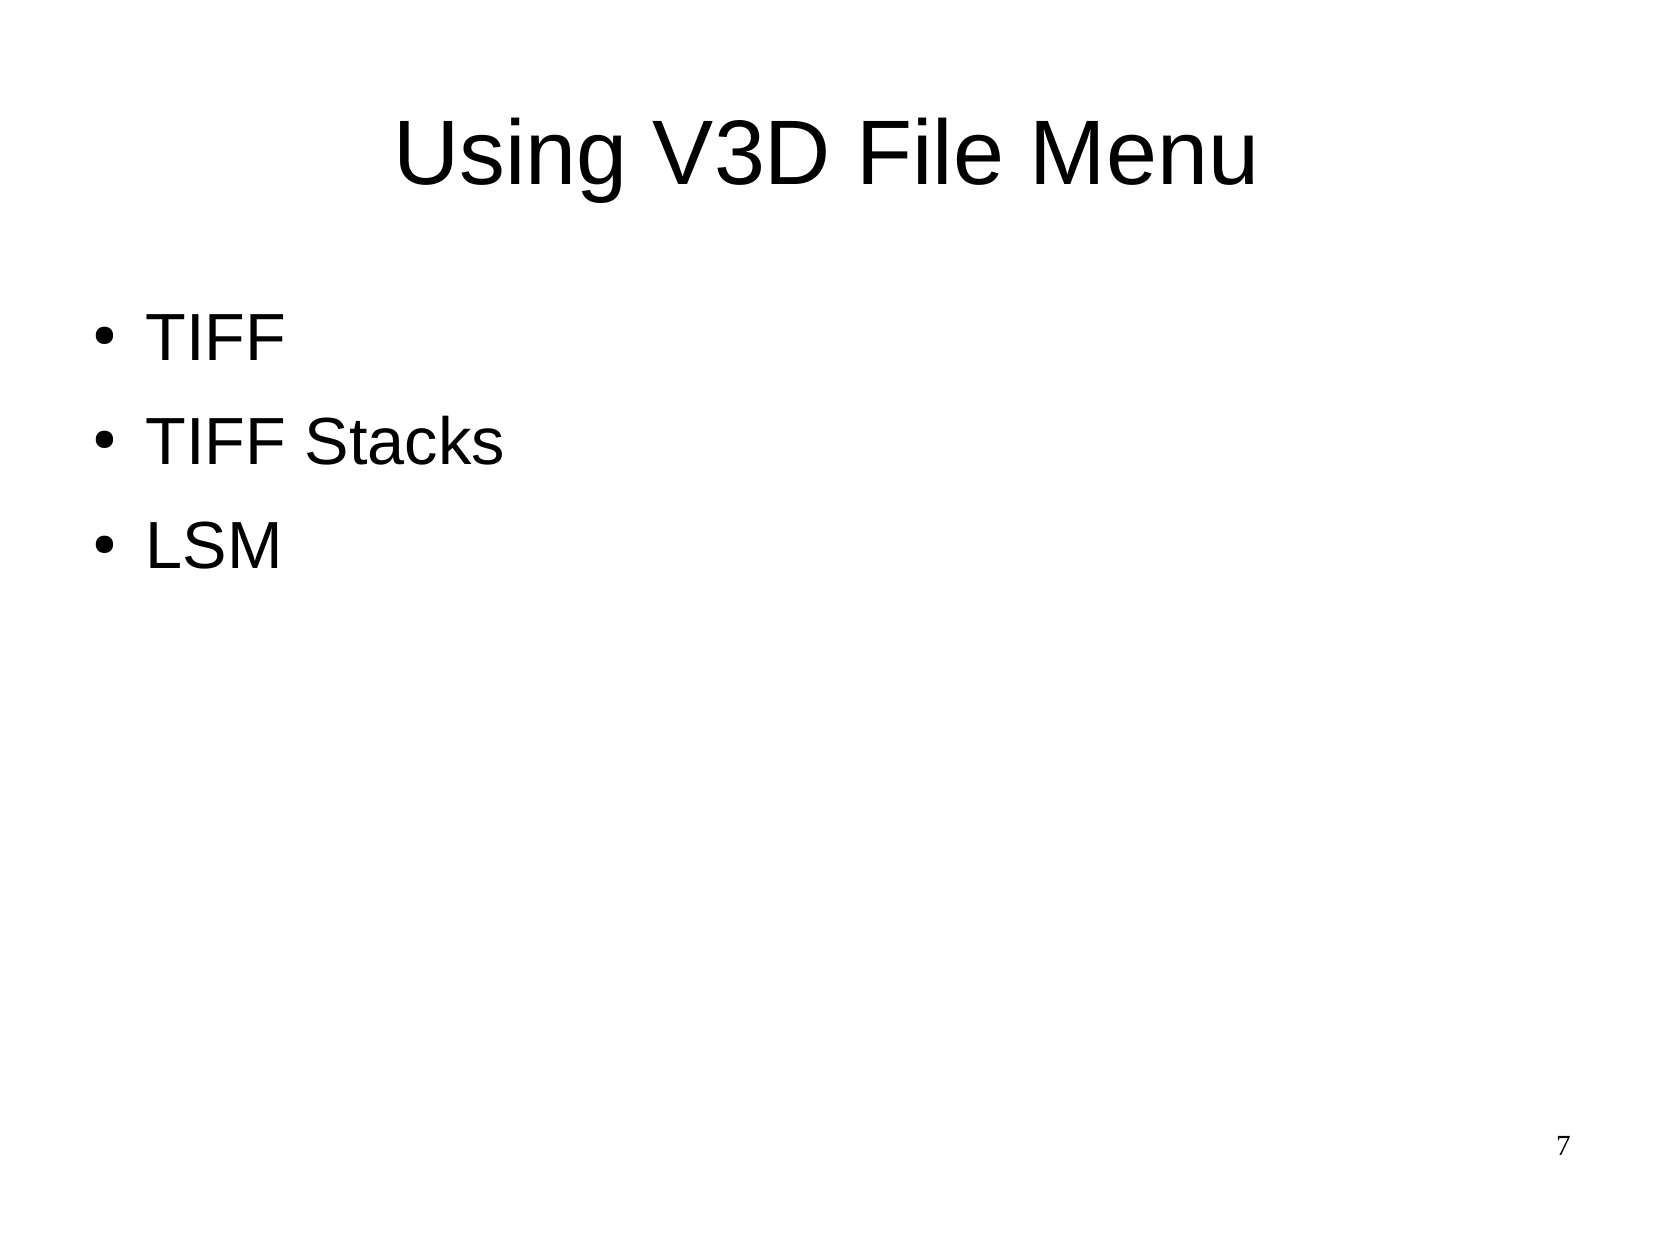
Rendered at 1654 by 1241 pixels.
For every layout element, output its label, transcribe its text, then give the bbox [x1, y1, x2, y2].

title Using V3D File Menu [82, 49, 1571, 257]
list TIFF TIFF Stacks LSM [75, 300, 1564, 1119]
